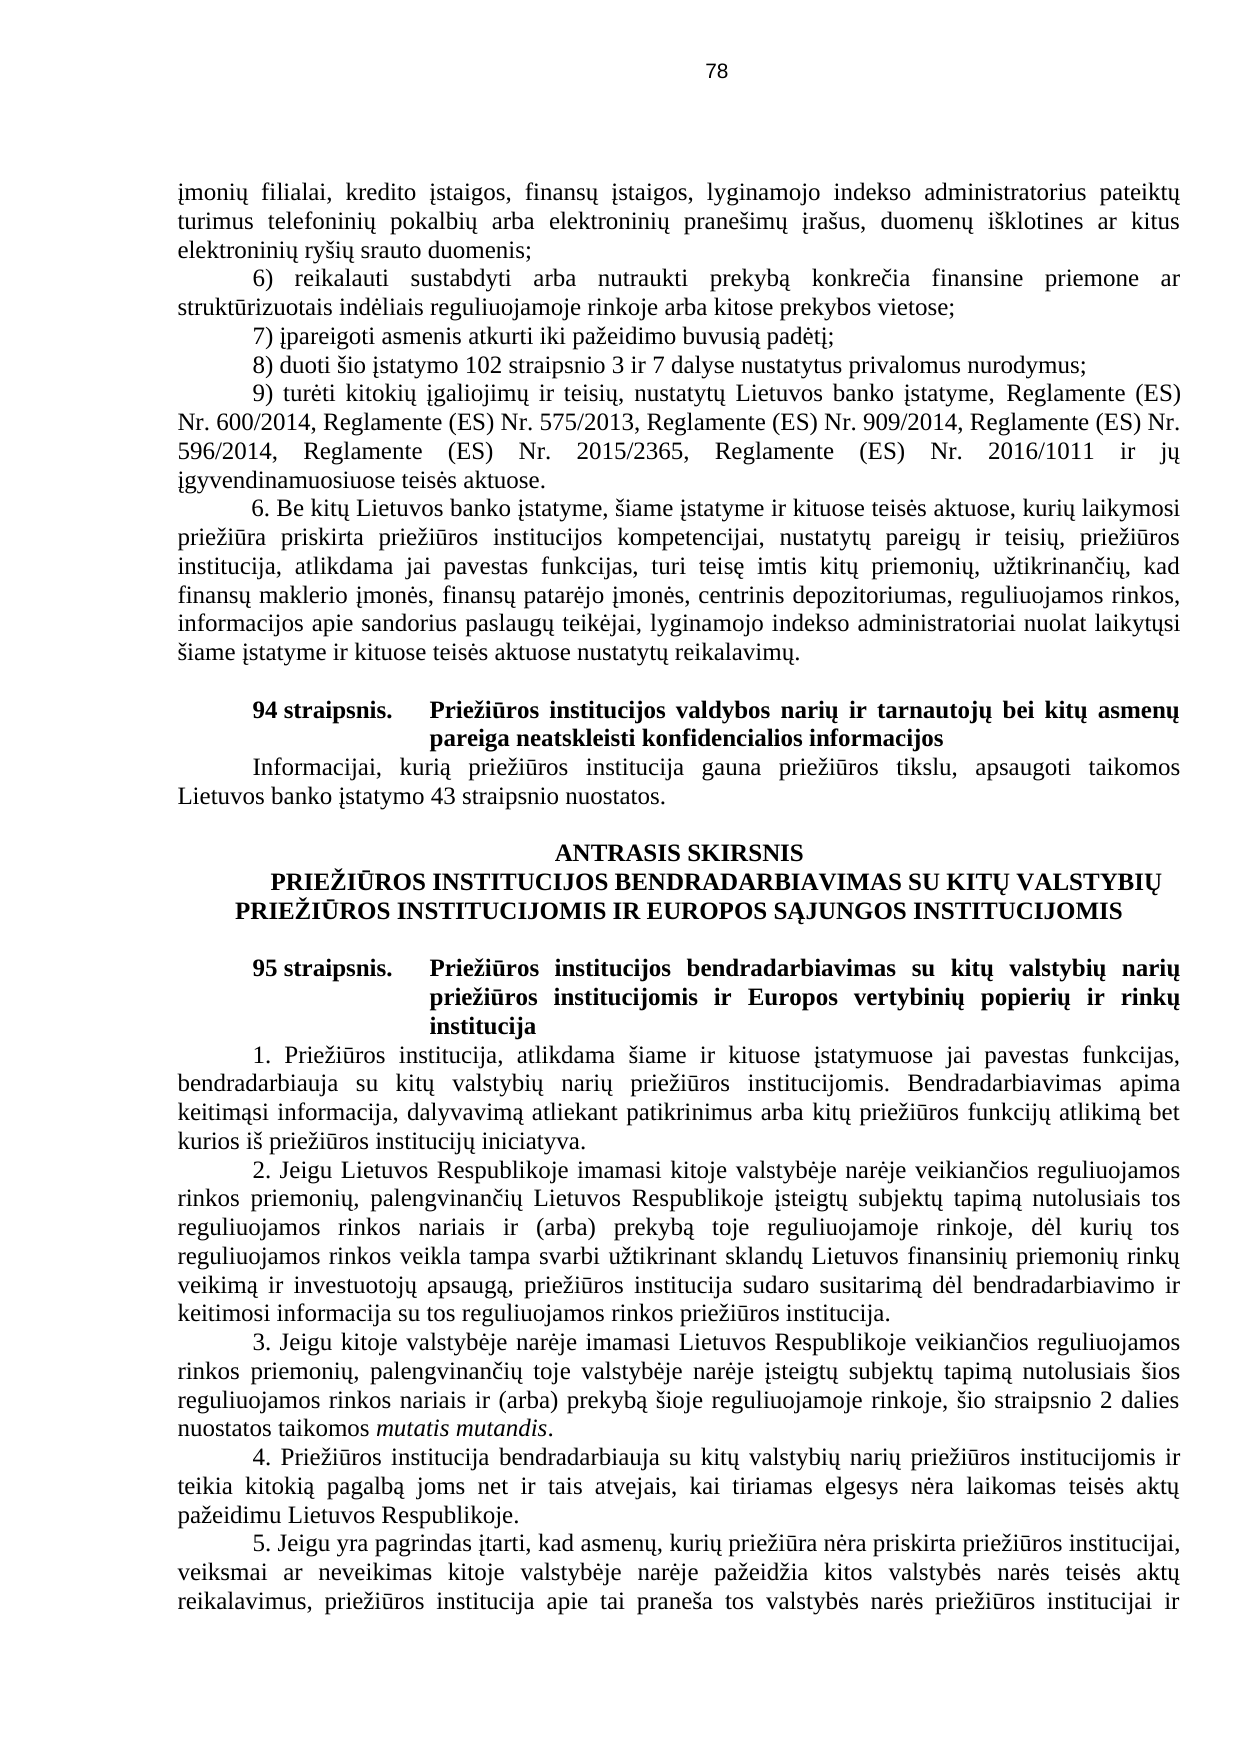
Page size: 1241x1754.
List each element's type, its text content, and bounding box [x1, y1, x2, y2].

text 6) reikalauti sustabdyti arba nutraukti prekybą konkrečia finansine priemone ar struktūrizuotais indėliais reguliuojamoje rinkoje arba kitose prekybos vietose; [177, 263, 1181, 321]
text 3. Jeigu kitoje valstybėje narėje imamasi Lietuvos Respublikoje veikiančios reguliuojamos rinkos priemonių, palengvinančių toje valstybėje narėje įsteigtų subjektų tapimą nutolusiais šios reguliuojamos rinkos nariais ir (arba) prekybą šioje reguliuojamoje rinkoje, šio straipsnio 2 dalies nuostatos taikomos mutatis mutandis. [177, 1327, 1181, 1442]
text Informacijai, kurią priežiūros institucija gauna priežiūros tikslu, apsaugoti taikomos Lietuvos banko įstatymo 43 straipsnio nuostatos. [177, 752, 1181, 810]
text 94 straipsnis. Priežiūros institucijos valdybos narių ir tarnautojų bei kitų asmenų pareiga neatskleisti konfidencialios informacijos [252, 695, 1181, 752]
text 4. Priežiūros institucija bendradarbiauja su kitų valstybių narių priežiūros institucijomis ir teikia kitokią pagalbą joms net ir tais atvejais, kai tiriamas elgesys nėra laikomas teisės aktų pažeidimu Lietuvos Respublikoje. [177, 1442, 1181, 1528]
text PRIEŽIŪROS INSTITUCIJOS BENDRADARBIAVIMAS SU KITŲ VALSTYBIŲ PRIEŽIŪROS INSTITUCIJOMIS IR EUROPOS SĄJUNGOS INSTITUCIJOMIS [177, 867, 1181, 925]
text 9) turėti kitokių įgaliojimų ir teisių, nustatytų Lietuvos banko įstatyme, Reglamente (ES) Nr. 600/2014, Reglamente (ES) Nr. 575/2013, Reglamente (ES) Nr. 909/2014, Reglamente (ES) Nr. 596/2014, Reglamente (ES) Nr. 2015/2365, Reglamente (ES) Nr. 2016/1011 ir jų įgyvendinamuosiuose teisės aktuose. [177, 378, 1181, 493]
text įmonių filialai, kredito įstaigos, finansų įstaigos, lyginamojo indekso administratorius pateiktų turimus telefoninių pokalbių arba elektroninių pranešimų įrašus, duomenų išklotines ar kitus elektroninių ryšių srauto duomenis; [177, 177, 1181, 263]
text 95 straipsnis. Priežiūros institucijos bendradarbiavimas su kitų valstybių narių priežiūros institucijomis ir Europos vertybinių popierių ir rinkų institucija [252, 953, 1181, 1040]
text 8) duoti šio įstatymo 102 straipsnio 3 ir 7 dalyse nustatytus privalomus nurodymus; [177, 350, 1181, 378]
text 7) įpareigoti asmenis atkurti iki pažeidimo buvusią padėtį; [177, 321, 1181, 350]
text ANTRASIS SKIRSNIS [177, 838, 1181, 867]
text 6. Be kitų Lietuvos banko įstatyme, šiame įstatyme ir kituose teisės aktuose, kurių laikymosi priežiūra priskirta priežiūros institucijos kompetencijai, nustatytų pareigų ir teisių, priežiūros institucija, atlikdama jai pavestas funkcijas, turi teisę imtis kitų priemonių, užtikrinančių, kad finansų maklerio įmonės, finansų patarėjo įmonės, centrinis depozitoriumas, reguliuojamos rinkos, informacijos apie sandorius paslaugų teikėjai, lyginamojo indekso administratoriai nuolat laikytųsi šiame įstatyme ir kituose teisės aktuose nustatytų reikalavimų. [177, 493, 1181, 666]
text 5. Jeigu yra pagrindas įtarti, kad asmenų, kurių priežiūra nėra priskirta priežiūros institucijai, veiksmai ar neveikimas kitoje valstybėje narėje pažeidžia kitos valstybės narės teisės aktų reikalavimus, priežiūros institucija apie tai praneša tos valstybės narės priežiūros institucijai ir [177, 1528, 1181, 1615]
text 1. Priežiūros institucija, atlikdama šiame ir kituose įstatymuose jai pavestas funkcijas, bendradarbiauja su kitų valstybių narių priežiūros institucijomis. Bendradarbiavimas apima keitimąsi informacija, dalyvavimą atliekant patikrinimus arba kitų priežiūros funkcijų atlikimą bet kurios iš priežiūros institucijų iniciatyva. [177, 1040, 1181, 1155]
text 2. Jeigu Lietuvos Respublikoje imamasi kitoje valstybėje narėje veikiančios reguliuojamos rinkos priemonių, palengvinančių Lietuvos Respublikoje įsteigtų subjektų tapimą nutolusiais tos reguliuojamos rinkos nariais ir (arba) prekybą toje reguliuojamoje rinkoje, dėl kurių tos reguliuojamos rinkos veikla tampa svarbi užtikrinant sklandų Lietuvos finansinių priemonių rinkų veikimą ir investuotojų apsaugą, priežiūros institucija sudaro susitarimą dėl bendradarbiavimo ir keitimosi informacija su tos reguliuojamos rinkos priežiūros institucija. [177, 1155, 1181, 1327]
